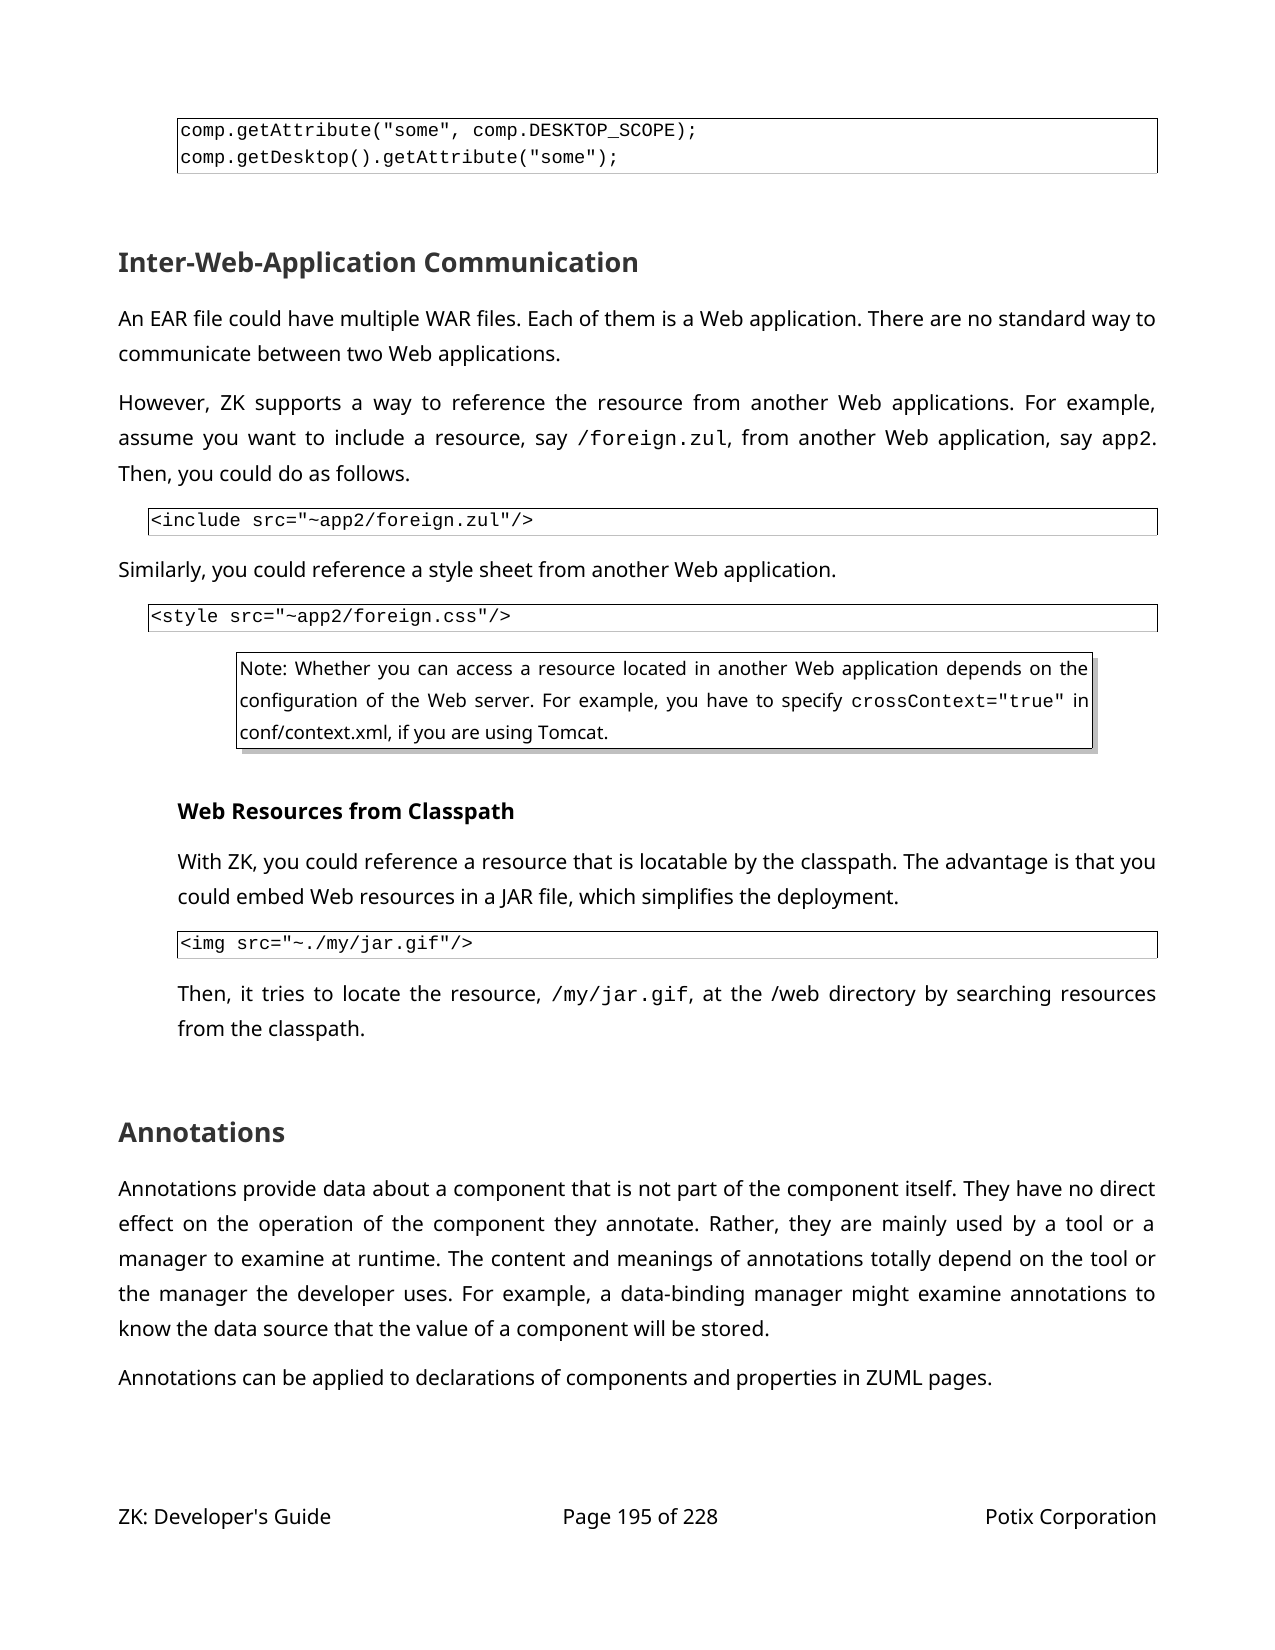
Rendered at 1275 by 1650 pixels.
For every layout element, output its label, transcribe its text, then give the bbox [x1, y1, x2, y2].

text Annotations can be applied to declarations of components and properties in ZUML pages. [118, 1363, 1157, 1392]
text comp.getAttribute("some", comp.DESKTOP_SCOPE); [178, 119, 1157, 142]
text <include src="~app2/foreign.zul"/> [149, 509, 1157, 535]
text comp.getDesktop().getAttribute("some"); [178, 145, 1157, 173]
subtitle Web Resources from Classpath [177, 796, 1157, 826]
text Similarly, you could reference a style sheet from another Web application. [118, 555, 1157, 584]
subtitle Inter-Web-Application Communication [118, 243, 1157, 280]
text <style src="~app2/foreign.css"/> [149, 605, 1157, 631]
subtitle Annotations [118, 1113, 1157, 1150]
text Annotations provide data about a component that is not part of the component itself. They have no direct effect on the operation of the component they annotate. Rather, they are mainly used by a tool or a manager to examine at runtime. The content and meanings of annotations totally depend on the tool or the manager the developer uses. For example, a data-binding manager might examine annotations to know the data source that the value of a component will be stored. [118, 1174, 1157, 1343]
text Note: Whether you can access a resource located in another Web application depends on the configuration of the Web server. For example, you have to specify crossContext="true" in conf/context.xml, if you are using Tomcat. [237, 653, 1092, 748]
text <img src="~./my/jar.gif"/> [178, 932, 1157, 958]
text An EAR file could have multiple WAR files. Each of them is a Web application. There are no standard way to communicate between two Web applications. [118, 304, 1157, 367]
text Then, it tries to locate the resource, /my/jar.gif, at the /web directory by searching resources from the classpath. [177, 979, 1157, 1042]
text With ZK, you could reference a resource that is locatable by the classpath. The advantage is that you could embed Web resources in a JAR file, which simplifies the deployment. [177, 847, 1157, 910]
text However, ZK supports a way to reference the resource from another Web applications. For example, assume you want to include a resource, say /foreign.zul, from another Web application, say app2. Then, you could do as follows. [118, 388, 1157, 487]
